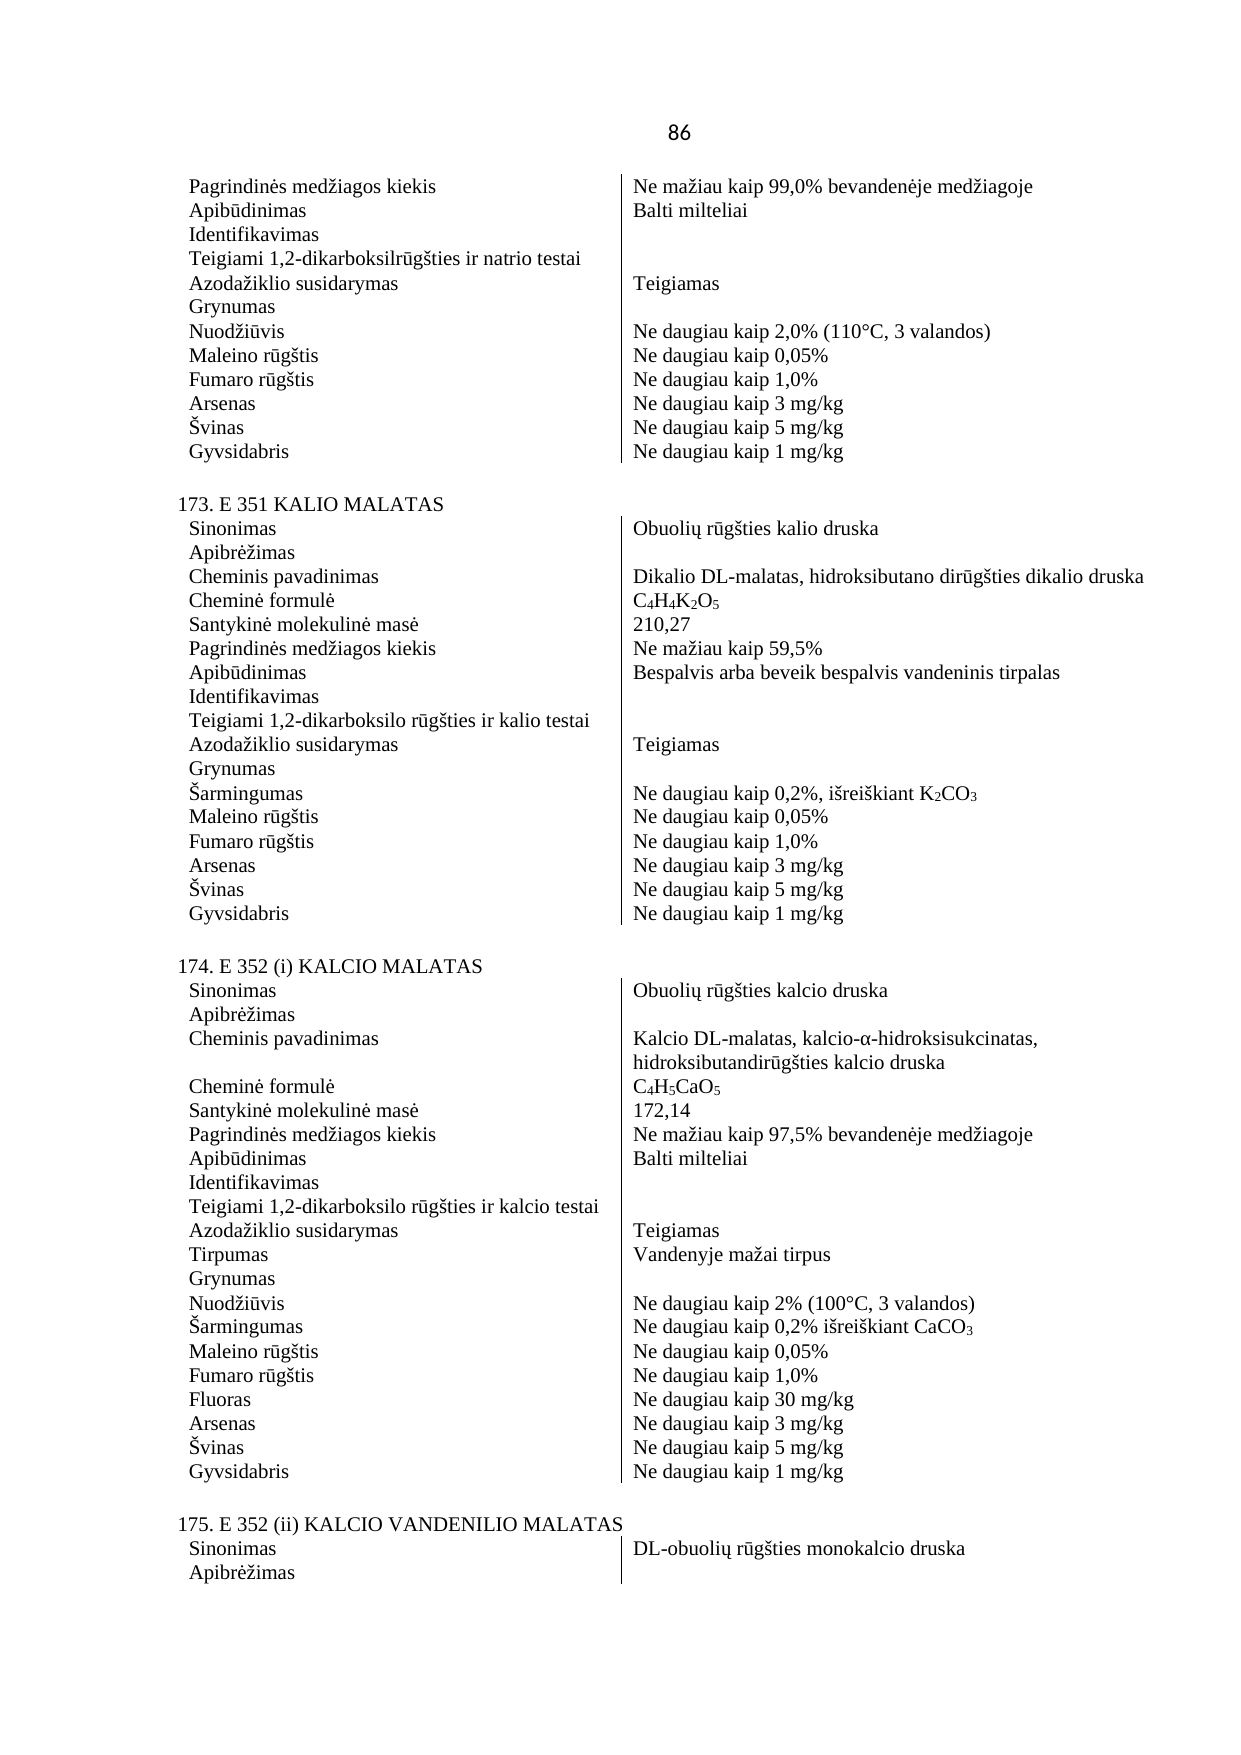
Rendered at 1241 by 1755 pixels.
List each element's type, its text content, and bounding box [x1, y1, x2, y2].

table_cell Ne daugiau kaip 5 mg/kg [622, 1435, 1181, 1459]
table_cell Švinas [177, 877, 621, 901]
table_header Obuolių rūgšties kalio druska [622, 516, 1181, 540]
table_header Sinonimas [177, 1536, 621, 1560]
table_cell Cheminis pavadinimas [177, 564, 621, 588]
table_cell Gyvsidabris [177, 439, 621, 463]
table_cell Teigiamas [622, 732, 1181, 756]
table_cell Grynumas [177, 756, 621, 780]
table_cell Gyvsidabris [177, 901, 621, 925]
table_cell Tirpumas [177, 1242, 621, 1266]
table_cell Pagrindinės medžiagos kiekis [177, 1122, 621, 1146]
table_cell C4H4K2O5 [622, 588, 1181, 612]
table_cell Švinas [177, 415, 621, 439]
table_cell Švinas [177, 1435, 621, 1459]
table_cell Teigiami 1,2-dikarboksilo rūgšties ir kalcio testai [177, 1194, 621, 1218]
table_cell 210,27 [622, 612, 1181, 636]
table_cell Vandenyje mažai tirpus [622, 1242, 1181, 1266]
table_cell [622, 1170, 1181, 1194]
table_cell [622, 1266, 1181, 1290]
table_cell Ne daugiau kaip 3 mg/kg [622, 1411, 1181, 1435]
table_cell Apibrėžimas [177, 540, 621, 564]
table_cell Apibrėžimas [177, 1560, 621, 1584]
table_cell Ne mažiau kaip 97,5% bevandenėje medžiagoje [622, 1122, 1181, 1146]
table_cell Fumaro rūgštis [177, 367, 621, 391]
table_cell Azodažiklio susidarymas [177, 270, 621, 294]
table_cell [622, 246, 1181, 270]
table_cell [622, 540, 1181, 564]
table_cell Gyvsidabris [177, 1459, 621, 1483]
table_cell Šarmingumas [177, 780, 621, 804]
table_cell [622, 756, 1181, 780]
table_cell Apibūdinimas [177, 660, 621, 684]
table_cell Nuodžiūvis [177, 1290, 621, 1314]
table_cell Teigiami 1,2-dikarboksilo rūgšties ir kalio testai [177, 708, 621, 732]
table_cell Balti milteliai [622, 1146, 1181, 1170]
table_cell Ne daugiau kaip 2,0% (110°C, 3 valandos) [622, 319, 1181, 343]
table_cell Kalcio DL-malatas, kalcio-α-hidroksisukcinatas, hidroksibutandirūgšties kalcio druska [622, 1026, 1181, 1074]
table_cell Ne daugiau kaip 1,0% [622, 829, 1181, 853]
table_cell Fluoras [177, 1387, 621, 1411]
table_cell Arsenas [177, 391, 621, 415]
table_cell Grynumas [177, 1266, 621, 1290]
table_cell [622, 1002, 1181, 1026]
table_cell Fumaro rūgštis [177, 1363, 621, 1387]
table_cell Ne daugiau kaip 5 mg/kg [622, 415, 1181, 439]
table_cell Pagrindinės medžiagos kiekis [177, 636, 621, 660]
table_cell Ne daugiau kaip 0,05% [622, 805, 1181, 828]
table_cell Nuodžiūvis [177, 319, 621, 343]
table_header DL-obuolių rūgšties monokalcio druska [622, 1536, 1181, 1560]
table_cell Ne daugiau kaip 1,0% [622, 367, 1181, 391]
table_cell Teigiami 1,2-dikarboksilrūgšties ir natrio testai [177, 246, 621, 270]
table_cell Maleino rūgštis [177, 1339, 621, 1363]
table_cell Ne daugiau kaip 0,05% [622, 1339, 1181, 1363]
table_header Obuolių rūgšties kalcio druska [622, 978, 1181, 1002]
table_cell Ne daugiau kaip 0,05% [622, 343, 1181, 367]
table_cell Ne mažiau kaip 59,5% [622, 636, 1181, 660]
table_cell [622, 295, 1181, 318]
table_cell [622, 222, 1181, 246]
table_cell Ne daugiau kaip 3 mg/kg [622, 391, 1181, 415]
table_cell Ne daugiau kaip 0,2%, išreiškiant K2CO3 [622, 780, 1181, 804]
text 174. E 352 (i) KALCIO MALATAS [177, 953, 1181, 978]
table_cell Apibūdinimas [177, 1146, 621, 1170]
table_cell Arsenas [177, 1411, 621, 1435]
table_cell Azodažiklio susidarymas [177, 1218, 621, 1242]
table_cell [622, 684, 1181, 708]
table_cell Balti milteliai [622, 198, 1181, 222]
table_cell Ne daugiau kaip 2% (100°C, 3 valandos) [622, 1290, 1181, 1314]
table_cell C4H5CaO5 [622, 1074, 1181, 1098]
table_cell Arsenas [177, 853, 621, 877]
table_cell Teigiamas [622, 1218, 1181, 1242]
text 175. E 352 (ii) KALCIO VANDENILIO MALATAS [177, 1512, 1181, 1536]
table_cell 172,14 [622, 1098, 1181, 1122]
table_cell Santykinė molekulinė masė [177, 1098, 621, 1122]
table_header Sinonimas [177, 978, 621, 1002]
table_cell Azodažiklio susidarymas [177, 732, 621, 756]
table_cell Cheminė formulė [177, 1074, 621, 1098]
table_header Sinonimas [177, 516, 621, 540]
table_cell Ne daugiau kaip 0,2% išreiškiant CaCO3 [622, 1315, 1181, 1338]
table_cell [622, 1194, 1181, 1218]
table_cell Teigiamas [622, 270, 1181, 294]
table_cell Ne daugiau kaip 30 mg/kg [622, 1387, 1181, 1411]
table_cell Pagrindinės medžiagos kiekis [177, 174, 621, 198]
table_cell Ne daugiau kaip 1 mg/kg [622, 1459, 1181, 1483]
table_cell Apibūdinimas [177, 198, 621, 222]
table_cell [622, 708, 1181, 732]
table_cell Apibrėžimas [177, 1002, 621, 1026]
table_cell Ne daugiau kaip 1 mg/kg [622, 439, 1181, 463]
table_cell Identifikavimas [177, 1170, 621, 1194]
table_cell Ne mažiau kaip 99,0% bevandenėje medžiagoje [622, 174, 1181, 198]
table_cell Ne daugiau kaip 5 mg/kg [622, 877, 1181, 901]
table_cell Cheminė formulė [177, 588, 621, 612]
table_cell Dikalio DL-malatas, hidroksibutano dirūgšties dikalio druska [622, 564, 1181, 588]
table_cell Maleino rūgštis [177, 805, 621, 828]
table_cell Fumaro rūgštis [177, 829, 621, 853]
table_cell Ne daugiau kaip 1,0% [622, 1363, 1181, 1387]
table_cell Grynumas [177, 295, 621, 318]
table_cell Identifikavimas [177, 684, 621, 708]
table_cell Šarmingumas [177, 1315, 621, 1338]
table_cell Santykinė molekulinė masė [177, 612, 621, 636]
table_cell Ne daugiau kaip 1 mg/kg [622, 901, 1181, 925]
text 173. E 351 KALIO MALATAS [177, 492, 1181, 516]
table_cell Bespalvis arba beveik bespalvis vandeninis tirpalas [622, 660, 1181, 684]
table_cell Cheminis pavadinimas [177, 1026, 621, 1074]
table_cell [622, 1560, 1181, 1584]
table_cell Identifikavimas [177, 222, 621, 246]
table_cell Ne daugiau kaip 3 mg/kg [622, 853, 1181, 877]
table_cell Maleino rūgštis [177, 343, 621, 367]
